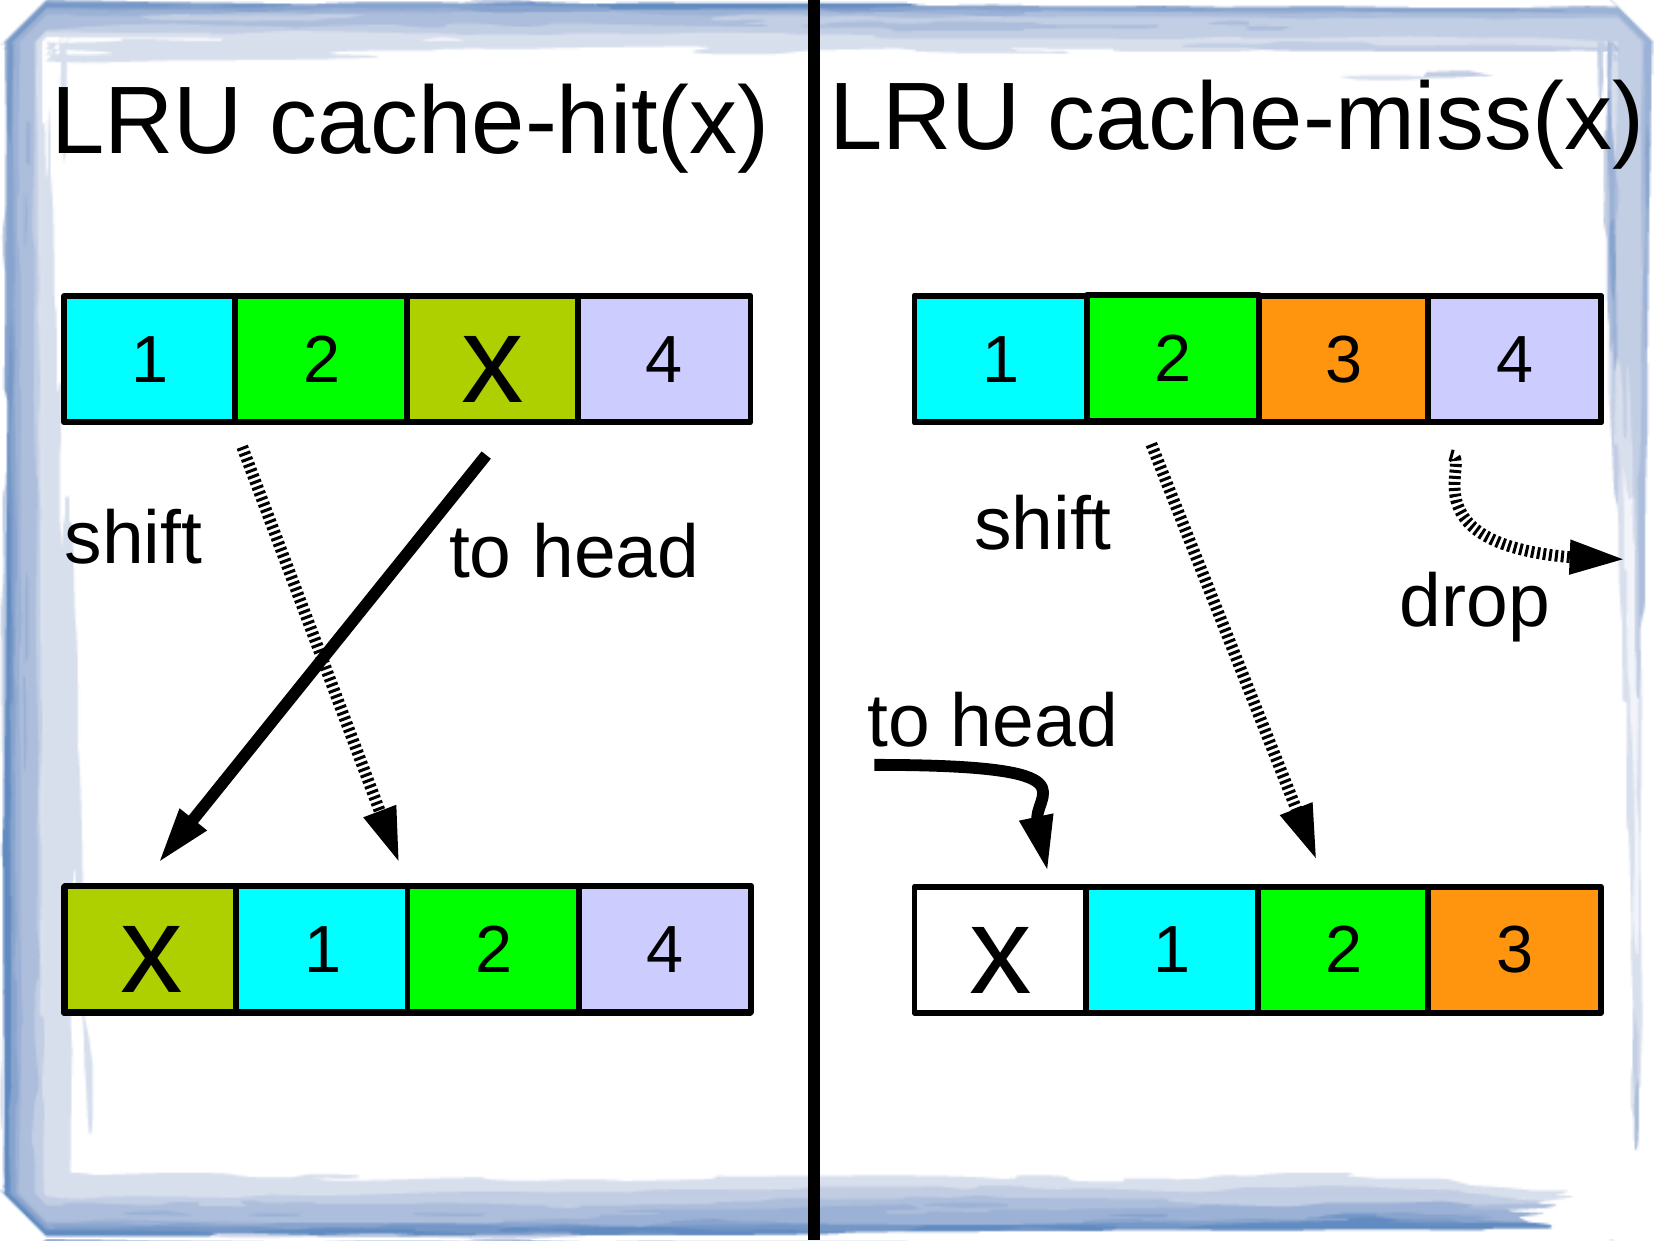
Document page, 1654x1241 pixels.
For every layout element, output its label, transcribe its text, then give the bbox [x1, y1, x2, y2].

text_box LRU cache-hit(x) [36, 59, 786, 181]
picture [820, 0, 1654, 55]
text_box shift [49, 487, 217, 587]
text_box 4 [577, 296, 751, 423]
text_box 3 [1428, 886, 1601, 1013]
text_box x [914, 886, 1085, 1013]
text_box 1 [1085, 886, 1259, 1013]
text_box 1 [64, 296, 235, 423]
text_box 2 [235, 296, 406, 423]
text_box shift [959, 473, 1127, 573]
text_box 4 [578, 885, 752, 1012]
text_box 3 [1257, 296, 1428, 423]
text_box to head [852, 670, 1133, 770]
text_box 2 [1086, 295, 1260, 422]
text_box 1 [914, 296, 1088, 423]
text_box LRU cache-miss(x) [814, 55, 1654, 178]
text_box 4 [1428, 296, 1601, 423]
text_box x [64, 885, 236, 1012]
text_box x [406, 296, 577, 423]
text_box drop [1385, 550, 1565, 650]
text_box 1 [236, 885, 407, 1012]
text_box 2 [407, 885, 578, 1012]
text_box to head [434, 501, 715, 601]
picture [0, 0, 1654, 1241]
text_box 2 [1259, 886, 1428, 1013]
